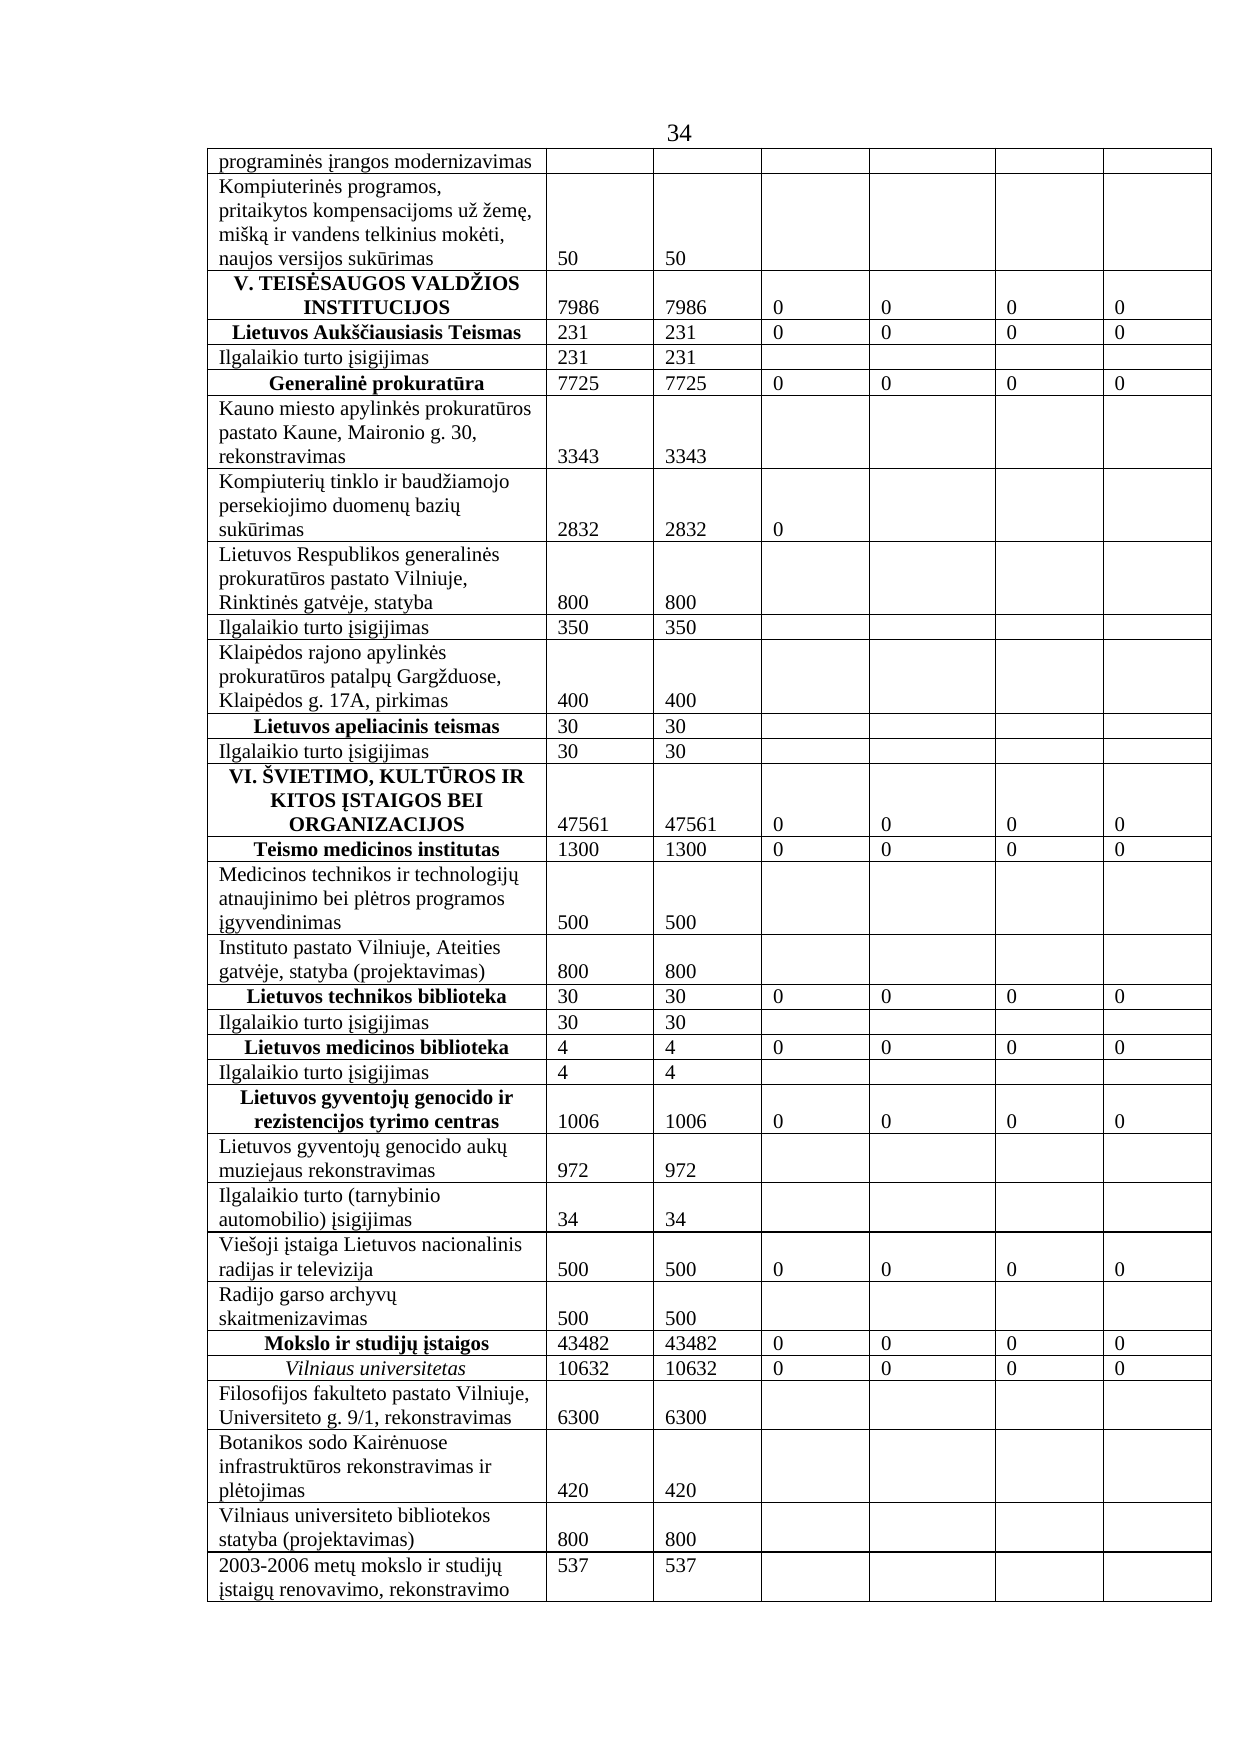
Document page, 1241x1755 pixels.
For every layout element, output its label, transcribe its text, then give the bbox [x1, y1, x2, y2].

table_cell 0 [996, 1085, 1103, 1133]
table_cell 537 [654, 1553, 761, 1601]
table_cell [996, 1381, 1103, 1429]
table_cell [996, 714, 1103, 738]
table_cell Ilgalaikio turto įsigijimas [208, 739, 546, 763]
table_cell 972 [654, 1134, 761, 1182]
table_cell Ilgalaikio turto įsigijimas [208, 615, 546, 639]
table_cell 0 [762, 271, 869, 319]
table_cell 4 [547, 1035, 653, 1059]
table_cell [996, 396, 1103, 468]
table_cell Ilgalaikio turto įsigijimas [208, 1010, 546, 1034]
table_cell [996, 345, 1103, 369]
table_cell 0 [762, 1356, 869, 1380]
table_cell 0 [762, 320, 869, 344]
table_cell [1104, 1381, 1211, 1429]
table_cell 30 [547, 1010, 653, 1034]
table_cell 0 [996, 1233, 1103, 1281]
table_cell Kompiuterių tinklo ir baudžiamojo persekiojimo duomenų bazių sukūrimas [208, 469, 546, 541]
table_cell [1104, 469, 1211, 541]
table_cell 30 [654, 739, 761, 763]
table_cell 7986 [654, 271, 761, 319]
table_cell 43482 [654, 1331, 761, 1355]
table_cell [870, 345, 995, 369]
table_cell [762, 615, 869, 639]
table_cell 0 [870, 370, 995, 394]
table_cell [996, 1503, 1103, 1551]
table_cell [870, 1503, 995, 1551]
table_cell 0 [1104, 320, 1211, 344]
table_cell Lietuvos gyventojų genocido ir rezistencijos tyrimo centras [208, 1085, 546, 1133]
table_cell 0 [1104, 985, 1211, 1008]
table_cell Lietuvos Aukščiausiasis Teismas [208, 320, 546, 344]
table_cell 4 [654, 1035, 761, 1059]
table_cell 0 [762, 764, 869, 836]
table_cell 0 [870, 271, 995, 319]
table_cell 6300 [654, 1381, 761, 1429]
table_cell [870, 1183, 995, 1231]
table_cell Lietuvos apeliacinis teismas [208, 714, 546, 738]
table_cell [1104, 345, 1211, 369]
table_cell 50 [654, 174, 761, 270]
table_cell [1104, 714, 1211, 738]
table_cell [762, 1430, 869, 1502]
table_cell 30 [654, 714, 761, 738]
table_cell [1104, 149, 1211, 173]
table_cell 6300 [547, 1381, 653, 1429]
table_cell [1104, 862, 1211, 934]
table_cell [870, 174, 995, 270]
table_cell 43482 [547, 1331, 653, 1355]
table_cell [762, 714, 869, 738]
table_cell Viešoji įstaiga Lietuvos nacionalinis radijas ir televizija [208, 1233, 546, 1281]
table_cell 0 [870, 1233, 995, 1281]
table_cell [762, 1503, 869, 1551]
table_cell [996, 469, 1103, 541]
table_cell [762, 1381, 869, 1429]
table_cell 537 [547, 1553, 653, 1601]
table_cell Botanikos sodo Kairėnuose infrastruktūros rekonstravimas ir plėtojimas [208, 1430, 546, 1502]
table_cell [870, 935, 995, 983]
table_cell 400 [547, 640, 653, 712]
table_cell VI. ŠVIETIMO, KULTŪROS IR KITOS ĮSTAIGOS BEI ORGANIZACIJOS [208, 764, 546, 836]
table_cell 0 [762, 837, 869, 861]
table_cell 4 [547, 1060, 653, 1084]
table_cell 0 [762, 985, 869, 1008]
table_cell [762, 1183, 869, 1231]
table_cell [870, 1060, 995, 1084]
table_cell [996, 1183, 1103, 1231]
table_cell [762, 1282, 869, 1330]
table_cell Lietuvos medicinos biblioteka [208, 1035, 546, 1059]
table_cell [870, 1282, 995, 1330]
table_cell Medicinos technikos ir technologijų atnaujinimo bei plėtros programos įgyvendinimas [208, 862, 546, 934]
table_cell [870, 615, 995, 639]
table_cell 30 [654, 985, 761, 1008]
table_cell [870, 739, 995, 763]
table_cell [870, 396, 995, 468]
table_cell 7986 [547, 271, 653, 319]
table_cell [996, 1282, 1103, 1330]
table_cell [762, 1553, 869, 1601]
table_cell [1104, 935, 1211, 983]
table_cell 0 [996, 1356, 1103, 1380]
table_cell 800 [547, 542, 653, 614]
table_cell 47561 [547, 764, 653, 836]
table_cell [870, 1134, 995, 1182]
table_cell [870, 1010, 995, 1034]
table_cell 350 [547, 615, 653, 639]
table_cell 4 [654, 1060, 761, 1084]
table_cell [1104, 1430, 1211, 1502]
table_cell [1104, 1553, 1211, 1601]
table_cell [996, 862, 1103, 934]
table_cell [870, 1381, 995, 1429]
table_cell 0 [870, 1331, 995, 1355]
table_cell [1104, 1282, 1211, 1330]
table_cell 231 [654, 345, 761, 369]
table_cell [870, 1553, 995, 1601]
table_cell [762, 542, 869, 614]
table_cell 800 [547, 935, 653, 983]
table_cell 0 [1104, 1356, 1211, 1380]
table_cell [870, 1430, 995, 1502]
table_cell programinės įrangos modernizavimas [208, 149, 546, 173]
table_cell [996, 542, 1103, 614]
table_cell [870, 714, 995, 738]
table_cell 2832 [654, 469, 761, 541]
table_cell Kauno miesto apylinkės prokuratūros pastato Kaune, Maironio g. 30, rekonstravimas [208, 396, 546, 468]
table_cell 30 [547, 985, 653, 1008]
table_cell 500 [654, 1282, 761, 1330]
table_cell 0 [1104, 1085, 1211, 1133]
table_cell 0 [996, 271, 1103, 319]
table_cell 3343 [654, 396, 761, 468]
table_cell 1006 [654, 1085, 761, 1133]
table_cell 500 [654, 862, 761, 934]
table_cell Lietuvos technikos biblioteka [208, 985, 546, 1008]
table_cell [870, 862, 995, 934]
table_cell 0 [870, 1356, 995, 1380]
table_cell Filosofijos fakulteto pastato Vilniuje, Universiteto g. 9/1, rekonstravimas [208, 1381, 546, 1429]
table_cell Generalinė prokuratūra [208, 370, 546, 394]
table_cell 800 [654, 935, 761, 983]
table_cell 0 [762, 1085, 869, 1133]
table_cell 0 [996, 1331, 1103, 1355]
table_cell 0 [996, 370, 1103, 394]
table_cell 0 [996, 985, 1103, 1008]
table_cell 0 [1104, 1035, 1211, 1059]
table_cell [996, 640, 1103, 712]
table_cell [996, 615, 1103, 639]
table_cell [547, 149, 653, 173]
table_cell 7725 [547, 370, 653, 394]
table_cell 0 [996, 1035, 1103, 1059]
table_cell 231 [654, 320, 761, 344]
table_cell 47561 [654, 764, 761, 836]
table_cell 0 [1104, 1233, 1211, 1281]
table_cell 0 [870, 320, 995, 344]
table_cell [996, 1553, 1103, 1601]
table_cell [762, 935, 869, 983]
table_cell [870, 640, 995, 712]
table_cell 0 [1104, 271, 1211, 319]
table_cell 1006 [547, 1085, 653, 1133]
table_cell 0 [1104, 370, 1211, 394]
table_cell 34 [547, 1183, 653, 1231]
table_cell [1104, 1503, 1211, 1551]
table_cell 2003-2006 metų mokslo ir studijų įstaigų renovavimo, rekonstravimo [208, 1553, 546, 1601]
table_cell 0 [996, 320, 1103, 344]
table_cell 500 [547, 1282, 653, 1330]
table_cell Lietuvos gyventojų genocido aukų muziejaus rekonstravimas [208, 1134, 546, 1182]
table_cell 1300 [654, 837, 761, 861]
table_cell 0 [870, 1035, 995, 1059]
table_cell 30 [547, 714, 653, 738]
table_cell [654, 149, 761, 173]
table_cell 34 [654, 1183, 761, 1231]
table_cell Vilniaus universiteto bibliotekos statyba (projektavimas) [208, 1503, 546, 1551]
table_cell 500 [547, 1233, 653, 1281]
table_cell [762, 1134, 869, 1182]
table_cell 500 [654, 1233, 761, 1281]
table_cell Mokslo ir studijų įstaigos [208, 1331, 546, 1355]
table_cell 0 [1104, 1331, 1211, 1355]
table_cell 0 [1104, 837, 1211, 861]
table_cell 10632 [547, 1356, 653, 1380]
table_cell Ilgalaikio turto įsigijimas [208, 345, 546, 369]
table_cell [762, 345, 869, 369]
table_cell 0 [870, 1085, 995, 1133]
table_cell 400 [654, 640, 761, 712]
table_cell 3343 [547, 396, 653, 468]
table_cell 10632 [654, 1356, 761, 1380]
table_cell [1104, 542, 1211, 614]
table_cell [1104, 739, 1211, 763]
table_cell 0 [762, 1035, 869, 1059]
table_cell 50 [547, 174, 653, 270]
table_cell 30 [547, 739, 653, 763]
table_cell 1300 [547, 837, 653, 861]
table_cell [762, 149, 869, 173]
table_cell 0 [996, 837, 1103, 861]
table_cell Kompiuterinės programos, pritaikytos kompensacijoms už žemę, mišką ir vandens telkinius mokėti, naujos versijos sukūrimas [208, 174, 546, 270]
table_cell Radijo garso archyvų skaitmenizavimas [208, 1282, 546, 1330]
table_cell [1104, 640, 1211, 712]
table_cell [870, 542, 995, 614]
table_cell Ilgalaikio turto (tarnybinio automobilio) įsigijimas [208, 1183, 546, 1231]
table_cell 0 [762, 1233, 869, 1281]
table_cell [996, 1134, 1103, 1182]
table_cell [762, 739, 869, 763]
table_cell 231 [547, 320, 653, 344]
table_cell [762, 1060, 869, 1084]
table_cell Ilgalaikio turto įsigijimas [208, 1060, 546, 1084]
table_cell Klaipėdos rajono apylinkės prokuratūros patalpų Gargžduose, Klaipėdos g. 17A, pirkimas [208, 640, 546, 712]
table_cell [1104, 1060, 1211, 1084]
table_cell [996, 1430, 1103, 1502]
table_cell [762, 1010, 869, 1034]
table_cell 0 [762, 1331, 869, 1355]
table_cell Vilniaus universitetas [208, 1356, 546, 1380]
table_cell [996, 935, 1103, 983]
table_cell 0 [762, 370, 869, 394]
table_cell [996, 149, 1103, 173]
table_cell [1104, 615, 1211, 639]
table_cell Teismo medicinos institutas [208, 837, 546, 861]
table_cell 800 [654, 1503, 761, 1551]
table_cell [762, 396, 869, 468]
table_cell Instituto pastato Vilniuje, Ateities gatvėje, statyba (projektavimas) [208, 935, 546, 983]
table_cell 350 [654, 615, 761, 639]
table_cell 0 [762, 469, 869, 541]
table_cell Lietuvos Respublikos generalinės prokuratūros pastato Vilniuje, Rinktinės gatvėje, statyba [208, 542, 546, 614]
table_cell [1104, 174, 1211, 270]
table_cell 420 [654, 1430, 761, 1502]
table_cell [1104, 1010, 1211, 1034]
table_cell 7725 [654, 370, 761, 394]
table_cell [870, 469, 995, 541]
table_cell [996, 739, 1103, 763]
table_cell 0 [996, 764, 1103, 836]
table_cell [1104, 396, 1211, 468]
table_cell [1104, 1183, 1211, 1231]
table_cell 231 [547, 345, 653, 369]
table_cell [762, 640, 869, 712]
table_cell 0 [1104, 764, 1211, 836]
table_cell [996, 1060, 1103, 1084]
table_cell 500 [547, 862, 653, 934]
table_cell 420 [547, 1430, 653, 1502]
table_cell [996, 1010, 1103, 1034]
table_cell 800 [547, 1503, 653, 1551]
table_cell [870, 149, 995, 173]
table_cell [996, 174, 1103, 270]
table_cell [1104, 1134, 1211, 1182]
table_cell 0 [870, 985, 995, 1008]
table_cell [762, 174, 869, 270]
table_cell 0 [870, 764, 995, 836]
table_cell 2832 [547, 469, 653, 541]
table_cell 972 [547, 1134, 653, 1182]
table_cell 800 [654, 542, 761, 614]
table_cell 30 [654, 1010, 761, 1034]
table_cell [762, 862, 869, 934]
table_cell V. TEISĖSAUGOS VALDŽIOS INSTITUCIJOS [208, 271, 546, 319]
table_cell 0 [870, 837, 995, 861]
